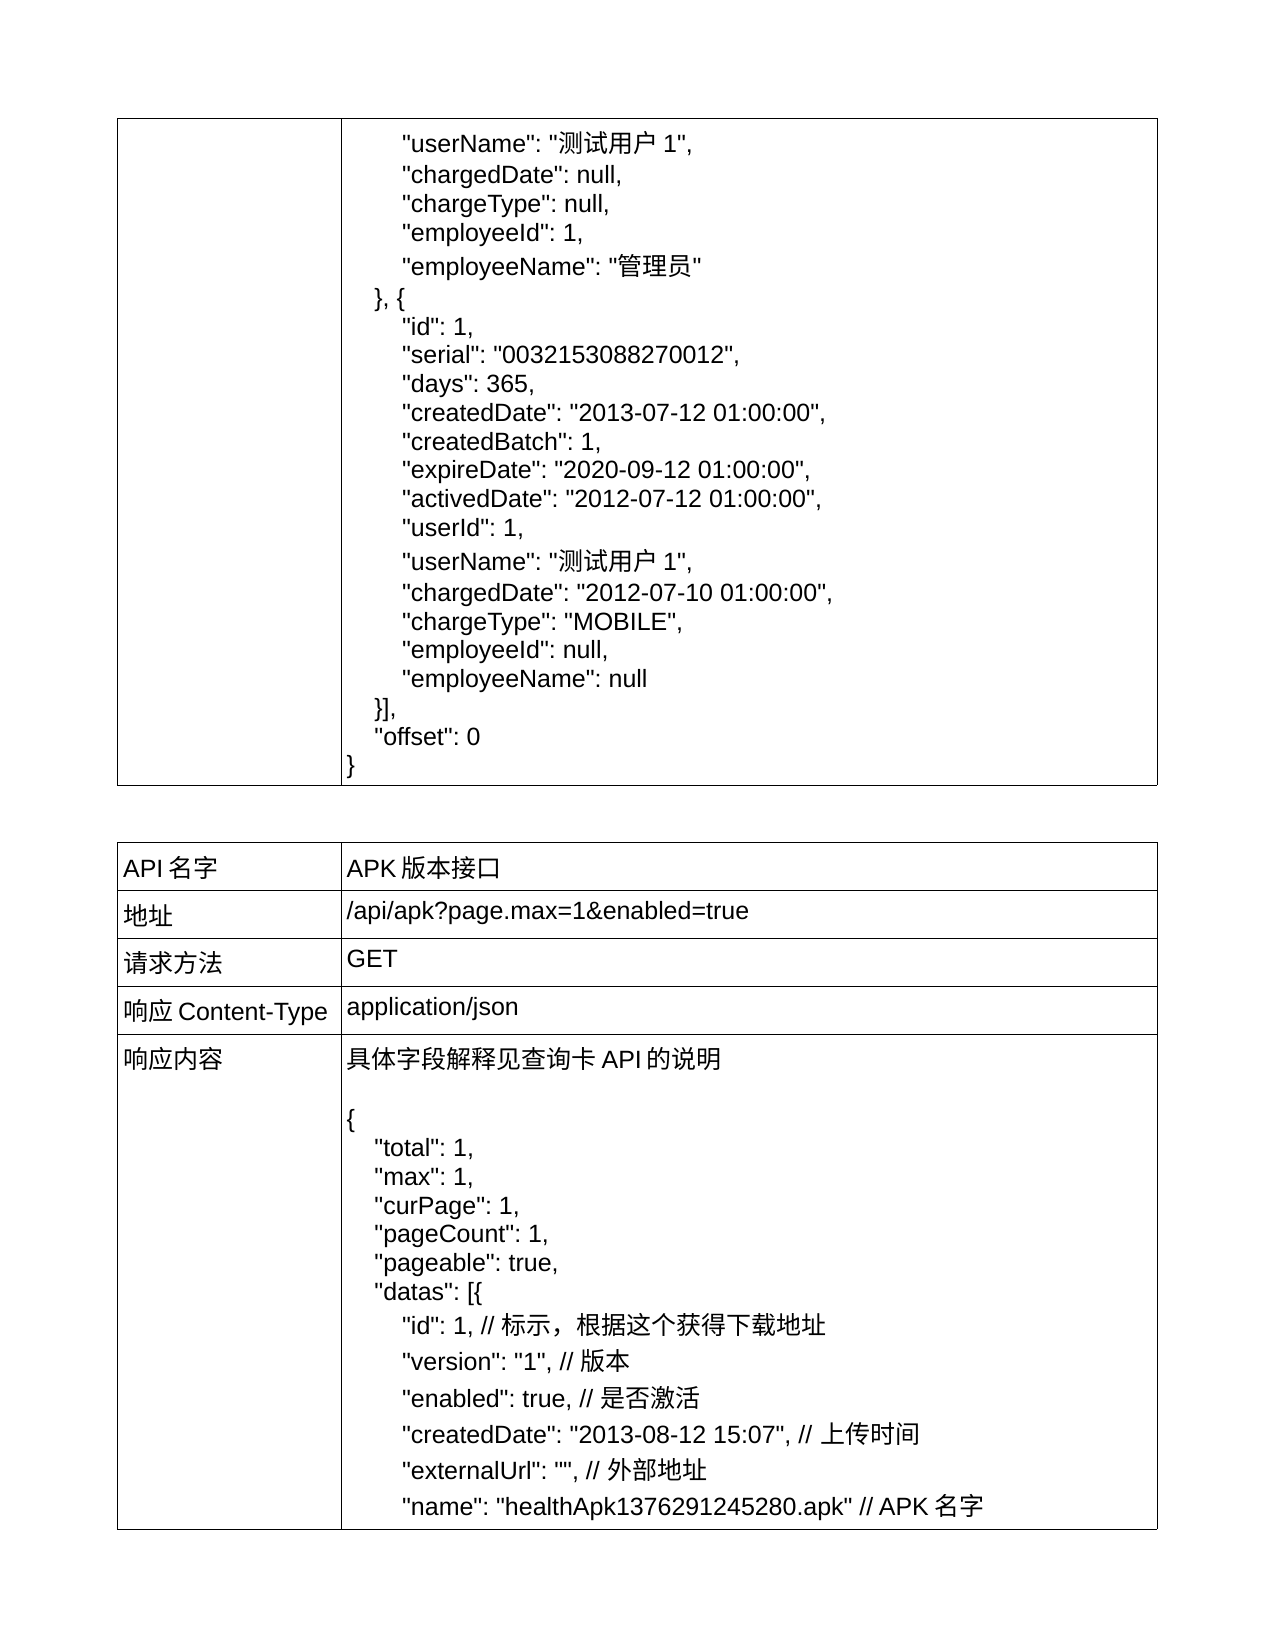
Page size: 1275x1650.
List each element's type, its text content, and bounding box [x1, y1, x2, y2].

table_cell "userName": "测试用户1", "chargedDate": null, "chargeType": null, "employeeId": 1, "employeeName": "管理员" }, { "id": 1, "serial": "0032153088270012", "days": 365, "createdDate": "2013-07-12 01:00:00", "createdBatch": 1, "expireDate": "2020-09-12 01:00:00", "activedDate": "2012-07-12 01:00:00", "userId": 1, "userName": "测试用户1", "chargedDate": "2012-07-10 01:00:00", "chargeType": "MOBILE", "employeeId": null, "employeeName": null }], "offset": 0 } [342, 119, 1157, 785]
table_cell 地址 [118, 891, 341, 938]
table_cell 响应内容 [118, 1035, 341, 1529]
table_header API名字 [118, 843, 341, 890]
table_cell GET [342, 939, 1157, 986]
table_cell 具体字段解释见查询卡API的说明 { "total": 1, "max": 1, "curPage": 1, "pageCount": 1, "pageable": true, "datas": [{ "id": 1, // 标示，根据这个获得下载地址 "version": "1", // 版本 "enabled": true, // 是否激活 "createdDate": "2013-08-12 15:07", // 上传时间 "externalUrl": "", // 外部地址 "name": "healthApk1376291245280.apk" // APK名字 [342, 1035, 1157, 1529]
table_cell application/json [342, 987, 1157, 1033]
table_cell 请求方法 [118, 939, 341, 986]
table_cell [118, 119, 341, 785]
table_header APK版本接口 [342, 843, 1157, 890]
table_cell 响应Content-Type [118, 987, 341, 1033]
table_cell /api/apk?page.max=1&enabled=true [342, 891, 1157, 938]
